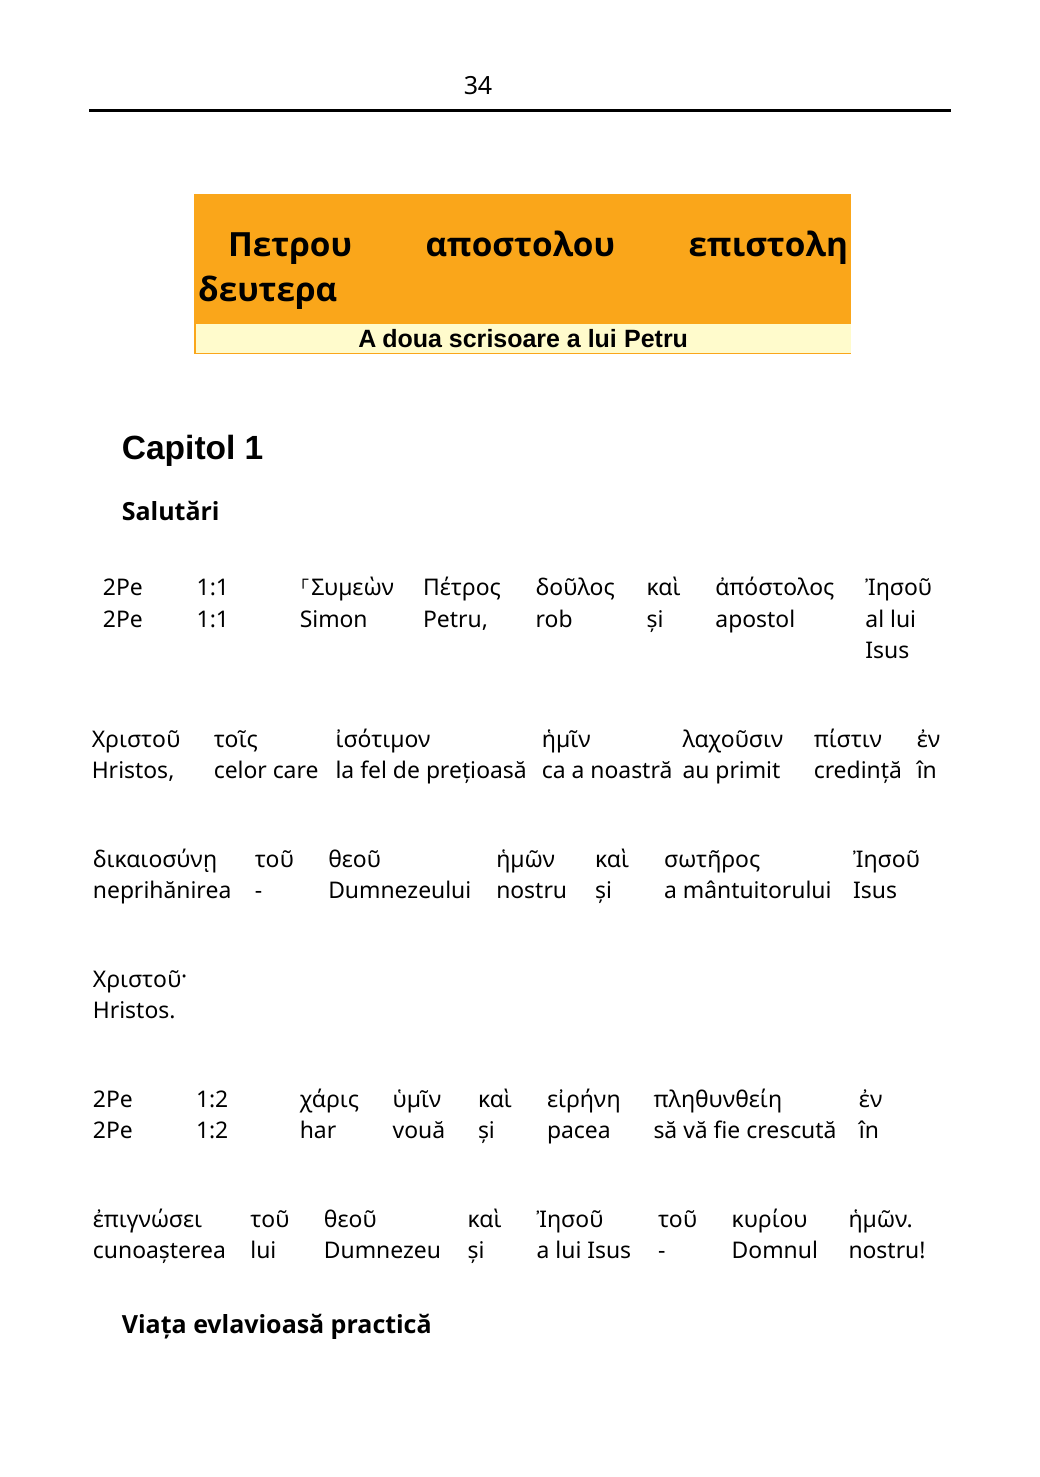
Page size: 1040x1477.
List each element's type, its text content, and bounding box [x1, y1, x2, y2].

table_cell πίστιν [809, 723, 912, 754]
table_cell credință [809, 754, 912, 785]
table_cell ὑμῖν [388, 1083, 474, 1114]
table_cell ⸀Συμεὼν [295, 571, 419, 602]
table_header [388, 1052, 474, 1083]
table_cell 2Pe [99, 603, 192, 665]
table_cell 1:1 [192, 603, 295, 665]
table_cell în [913, 754, 950, 785]
table_header [230, 1353, 295, 1384]
table_header [89, 1052, 192, 1083]
table_header [209, 691, 331, 723]
table_cell Ἰησοῦ [532, 1203, 654, 1234]
table_header [324, 811, 492, 843]
table_cell neprihănirea [89, 874, 250, 905]
table_cell ἡμῶν. [844, 1203, 949, 1234]
table_cell celor care [209, 754, 331, 785]
table_header [89, 1172, 246, 1203]
table_cell Domnul [727, 1234, 844, 1266]
table_header [532, 1172, 654, 1203]
table_header [99, 540, 952, 571]
table_cell lui [246, 1234, 319, 1266]
table_cell a lui Isus [532, 1234, 654, 1266]
table_header [855, 1052, 914, 1083]
table_cell θεοῦ [324, 843, 492, 874]
table_header [474, 1052, 543, 1083]
table_cell Dumnezeu [320, 1234, 463, 1266]
table_cell Χριστοῦ· [89, 963, 213, 994]
table_cell Isus [849, 874, 949, 905]
table_cell 2Pe [89, 1114, 192, 1145]
table_cell a mântuitorului [660, 874, 849, 905]
table_header [913, 691, 950, 723]
subtitle Salutări [92, 493, 948, 527]
table_header [89, 932, 213, 963]
table_header [88, 691, 209, 723]
table_cell κυρίου [727, 1203, 844, 1234]
table_cell Χριστοῦ [88, 723, 209, 754]
table_header [331, 691, 537, 723]
table_cell τοῖς [209, 723, 331, 754]
table_cell Simon [295, 603, 419, 665]
table_header [417, 1353, 562, 1384]
table_cell rob [531, 603, 642, 665]
table_cell nostru [492, 874, 591, 905]
table_cell Petru, [419, 603, 531, 665]
table_header [543, 1052, 649, 1083]
table_cell - [250, 874, 324, 905]
table_cell ἐπιγνώσει [89, 1203, 246, 1234]
table_cell Ἰησοῦ [849, 843, 949, 874]
table_cell Hristos. [89, 994, 213, 1025]
table_cell nostru! [844, 1234, 949, 1266]
table_cell δοῦλος [531, 571, 642, 602]
table_cell Πέτρος [419, 571, 531, 602]
table_header [591, 811, 660, 843]
table_cell ἡμῶν [492, 843, 591, 874]
table_cell Ἰησοῦ [861, 571, 952, 602]
table_cell ἡμῖν [538, 723, 678, 754]
table_cell θεοῦ [320, 1203, 463, 1234]
table_cell τοῦ [250, 843, 324, 874]
table_cell ca a noastră [538, 754, 678, 785]
table_header [89, 1353, 229, 1384]
table_cell și [642, 603, 711, 665]
table_cell πληθυνθείη [649, 1083, 854, 1114]
table_cell καὶ [463, 1203, 532, 1234]
table_header [654, 1172, 727, 1203]
table_cell ἀπόστολος [711, 571, 861, 602]
table_header [645, 1353, 717, 1384]
table_header [295, 1052, 388, 1083]
table_header [463, 1172, 532, 1203]
table_cell ἐν [855, 1083, 914, 1114]
table_header [250, 811, 324, 843]
table_cell har [295, 1114, 388, 1145]
table_cell pacea [543, 1114, 649, 1145]
table_header [320, 1172, 463, 1203]
table_cell σωτῆρος [660, 843, 849, 874]
table_header [849, 811, 949, 843]
table_cell apostol [711, 603, 861, 665]
table_header [89, 811, 250, 843]
table_cell 1:2 [192, 1114, 295, 1145]
table_cell în [855, 1114, 914, 1145]
table_header [649, 1052, 854, 1083]
table_header [717, 1353, 820, 1384]
table_cell δικαιοσύνῃ [89, 843, 250, 874]
table_header [192, 1052, 295, 1083]
table_cell cunoașterea [89, 1234, 246, 1266]
subtitle Capitol 1 [92, 428, 948, 466]
table_cell vouă [388, 1114, 474, 1145]
table_cell εἰρήνη [543, 1083, 649, 1114]
table_header [660, 811, 849, 843]
table_cell Dumnezeului [324, 874, 492, 905]
table_header [538, 691, 678, 723]
table_cell au primit [678, 754, 809, 785]
table_cell la fel de prețioasă [331, 754, 537, 785]
table_cell λαχοῦσιν [678, 723, 809, 754]
table_header Πετρου αποστολου επιστολη δευτερα [196, 196, 851, 324]
table_cell Hristos, [88, 754, 209, 785]
table_cell ἐν [913, 723, 950, 754]
table_header [562, 1353, 645, 1384]
table_cell χάρις [295, 1083, 388, 1114]
table_header [727, 1172, 844, 1203]
table_cell τοῦ [246, 1203, 319, 1234]
table_cell să vă fie crescută [649, 1114, 854, 1145]
table_cell - [654, 1234, 727, 1266]
table_cell καὶ [474, 1083, 543, 1114]
table_header [809, 691, 912, 723]
table_header [844, 1172, 949, 1203]
table_cell și [591, 874, 660, 905]
subtitle Viața evlavioasă practică [92, 1306, 948, 1341]
table_cell 2Pe [99, 571, 192, 602]
table_cell 1:1 [192, 571, 295, 602]
table_cell A doua scrisoare a lui Petru [196, 324, 851, 353]
table_cell 1:2 [192, 1083, 295, 1114]
table_cell καὶ [591, 843, 660, 874]
table_header [820, 1353, 961, 1384]
table_cell καὶ [642, 571, 711, 602]
table_header [295, 1353, 417, 1384]
table_cell ἰσότιμον [331, 723, 537, 754]
table_header [678, 691, 809, 723]
table_cell 2Pe [89, 1083, 192, 1114]
table_cell și [474, 1114, 543, 1145]
table_cell și [463, 1234, 532, 1266]
table_cell al lui Isus [861, 603, 952, 665]
table_cell τοῦ [654, 1203, 727, 1234]
table_header [492, 811, 591, 843]
table_header [246, 1172, 319, 1203]
